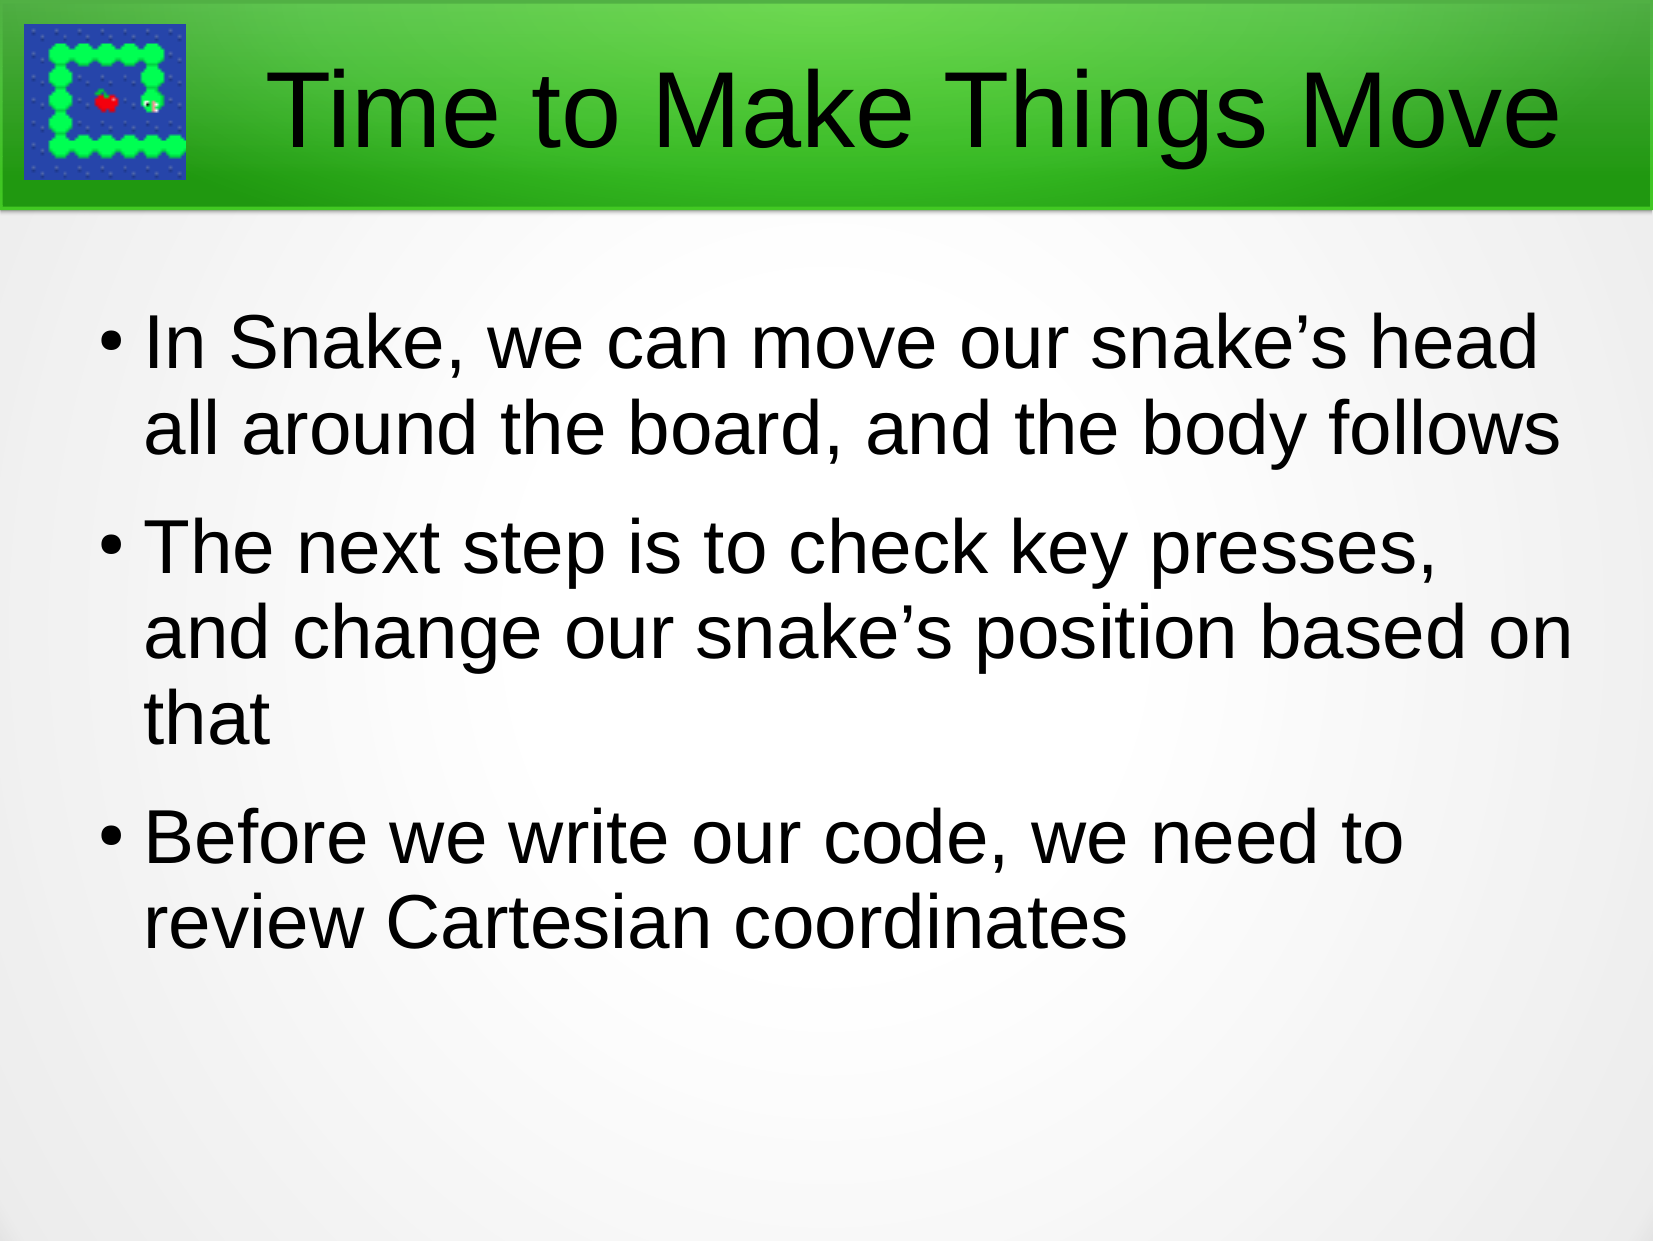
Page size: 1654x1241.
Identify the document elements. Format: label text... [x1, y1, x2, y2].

picture [24, 24, 186, 180]
list In Snake, we can move our snake’s head all around the board, and the body follows The next step is to check key presses, and change our snake’s position based on that Before we write our code, we need to review Cartesian coordinates [82, 299, 1576, 1019]
title Time to Make Things Move [195, 30, 1636, 190]
